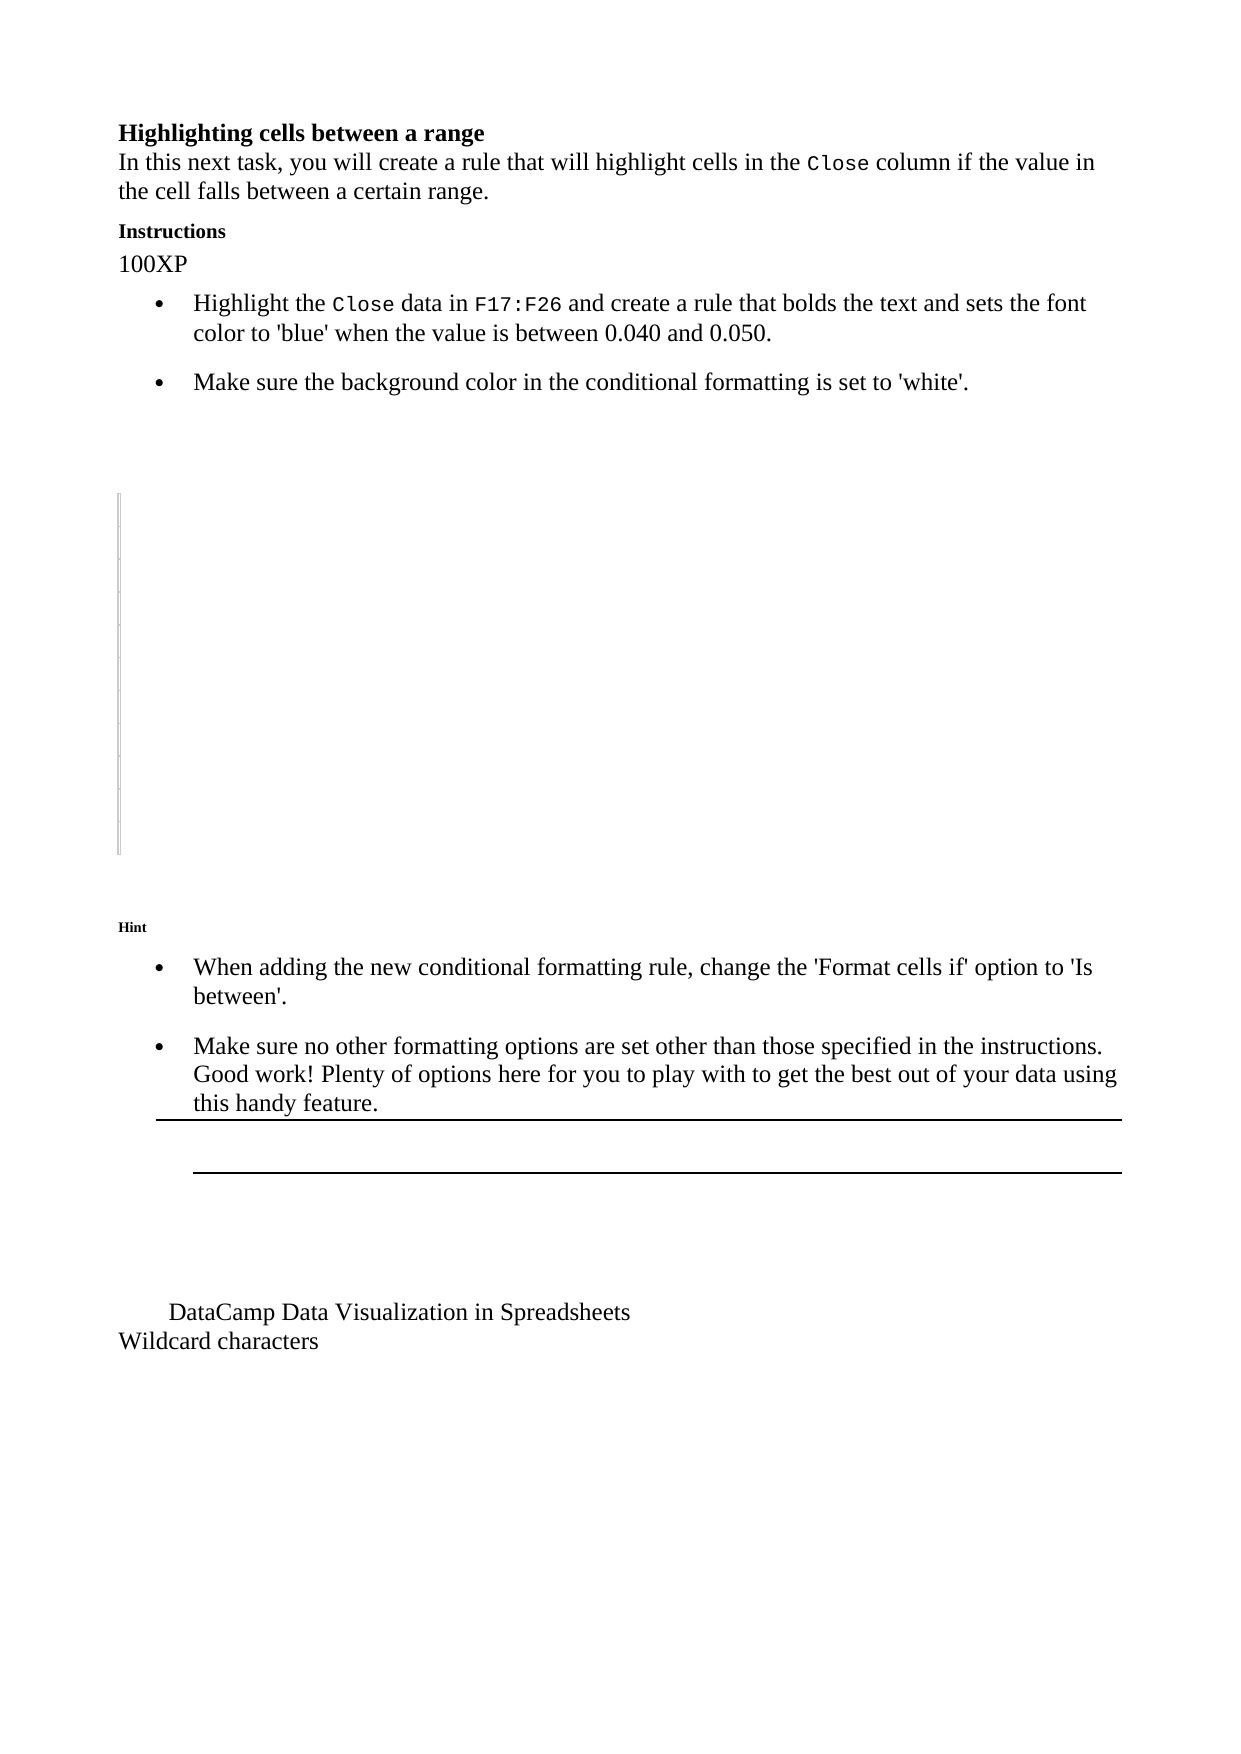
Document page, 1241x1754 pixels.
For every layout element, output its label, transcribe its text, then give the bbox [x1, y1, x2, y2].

text In this next task, you will create a rule that will highlight cells in the Close column if the value in the cell falls between a certain range. [118, 147, 1122, 205]
list Make sure no other formatting options are set other than those specified in the instructions. Good work! Plenty of options here for you to play with to get the best out of your data using this handy feature. [156, 1031, 1122, 1119]
subtitle Instructions [118, 218, 1122, 243]
list Highlight the Close data in F17:F26 and create a rule that bolds the text and sets the font color to 'blue' when the value is between 0.040 and 0.050. [156, 288, 1122, 346]
list When adding the new conditional formatting rule, change the 'Format cells if' option to 'Is between'. [156, 952, 1122, 1010]
list Make sure the background color in the conditional formatting is set to 'white'. [156, 367, 1122, 396]
subtitle Hint [118, 919, 1122, 936]
subtitle Highlighting cells between a range [118, 118, 1122, 147]
text 100XP [118, 249, 1122, 278]
text Wildcard characters [118, 1326, 1122, 1355]
text DataCamp Data Visualization in Spreadsheets [118, 1271, 1122, 1326]
